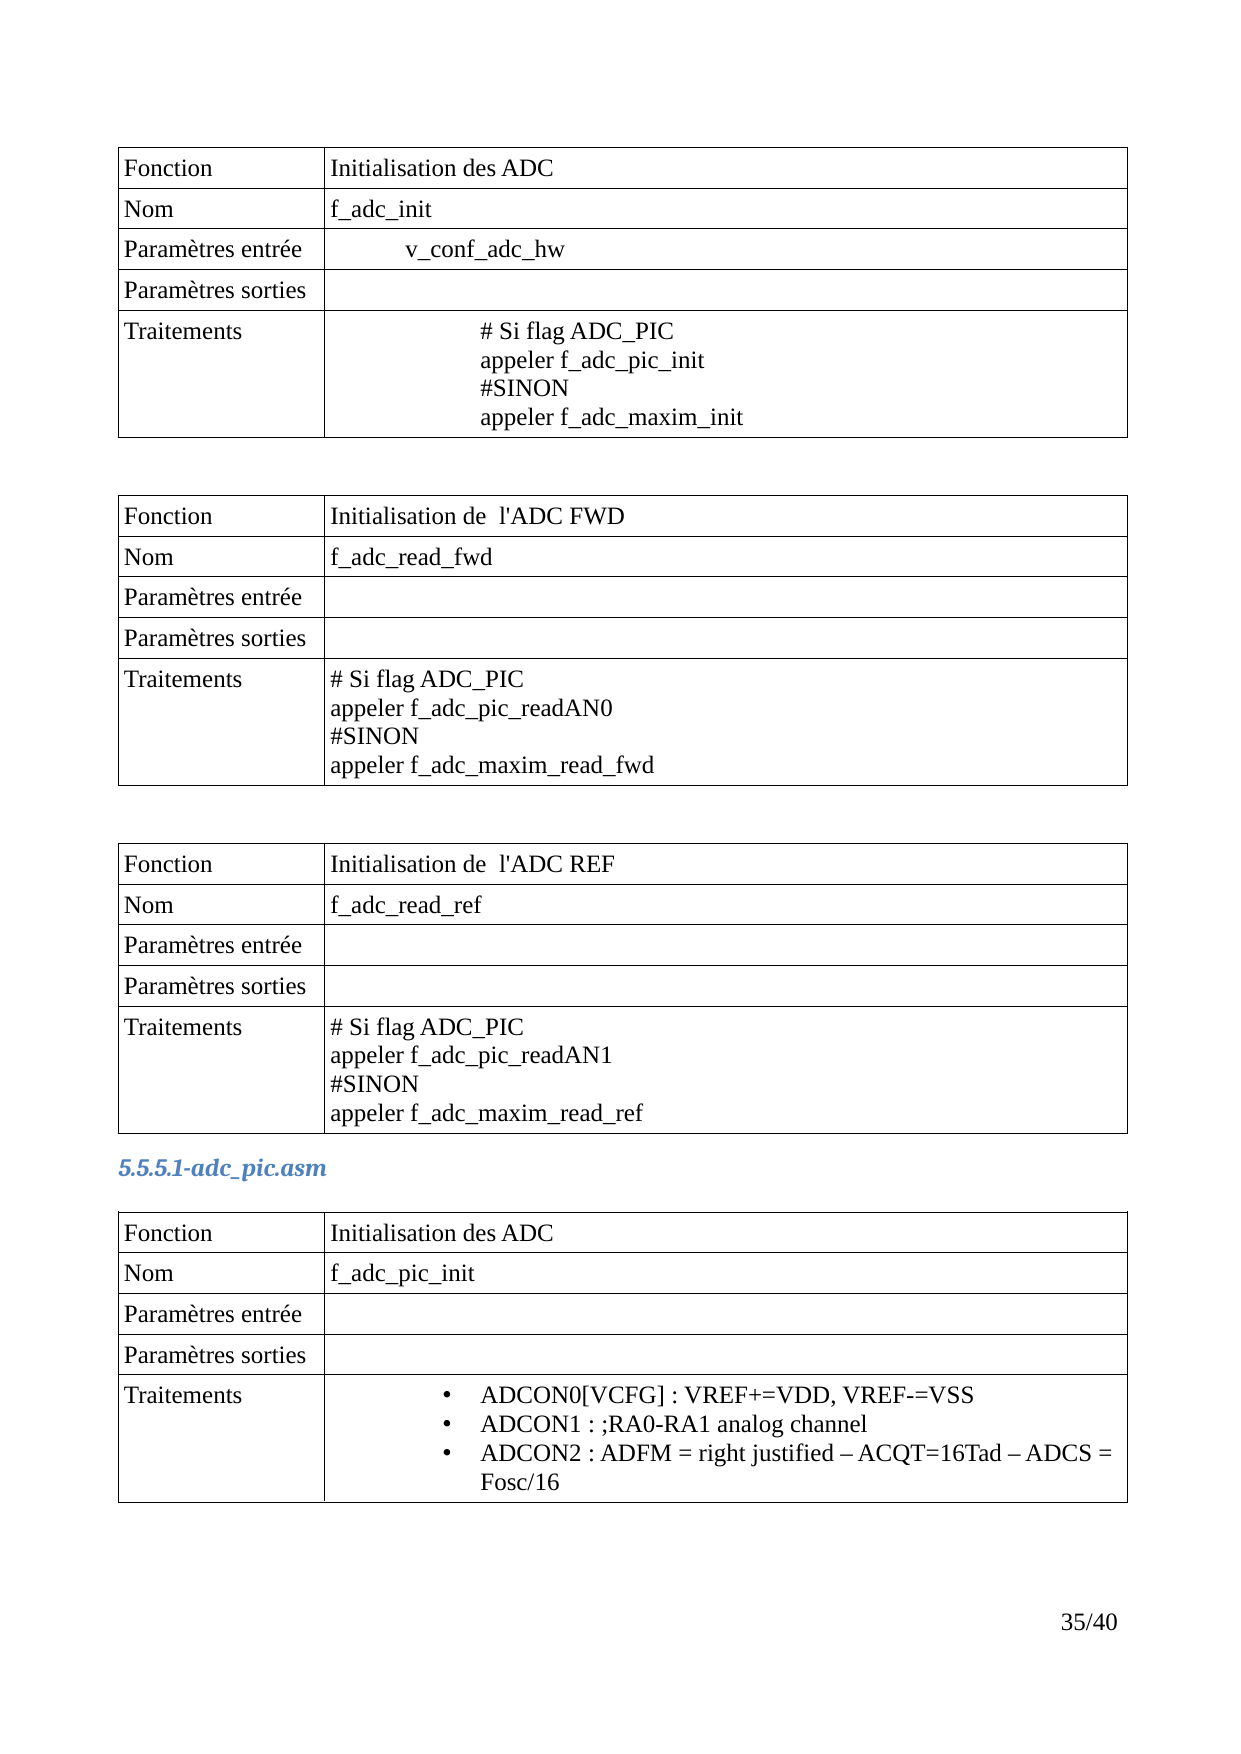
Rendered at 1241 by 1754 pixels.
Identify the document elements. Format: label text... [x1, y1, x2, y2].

table_cell Paramètres entrée [119, 1294, 324, 1334]
table_cell [325, 577, 1127, 617]
table_header Fonction [119, 496, 324, 536]
table_cell # Si flag ADC_PIC appeler f_adc_pic_init #SINON appeler f_adc_maxim_init [325, 311, 1127, 437]
table_cell Paramètres entrée [119, 229, 324, 269]
table_cell f_adc_read_ref [325, 885, 1127, 924]
table_header Initialisation de l'ADC FWD [325, 496, 1127, 536]
table_cell # Si flag ADC_PIC appeler f_adc_pic_readAN1 #SINON appeler f_adc_maxim_read_ref [325, 1007, 1127, 1133]
table_cell Paramètres entrée [119, 925, 324, 965]
table_cell Traitements [119, 311, 324, 437]
subtitle 5.5.5.1-adc_pic.asm [118, 1154, 1122, 1183]
table_cell [325, 1294, 1127, 1334]
table_cell Traitements [119, 659, 324, 785]
table_cell Nom [119, 189, 324, 228]
table_cell [325, 966, 1127, 1006]
table_cell Nom [119, 537, 324, 576]
table_cell Paramètres sorties [119, 270, 324, 310]
table_cell Paramètres sorties [119, 1335, 324, 1374]
table_cell Paramètres sorties [119, 966, 324, 1006]
table_header Initialisation de l'ADC REF [325, 844, 1127, 883]
table_cell Nom [119, 885, 324, 924]
table_cell # Si flag ADC_PIC appeler f_adc_pic_readAN0 #SINON appeler f_adc_maxim_read_fwd [325, 659, 1127, 785]
table_cell f_adc_read_fwd [325, 537, 1127, 576]
table_header Initialisation des ADC [325, 1213, 1127, 1252]
table_cell [325, 1335, 1127, 1374]
table_header Fonction [119, 844, 324, 883]
table_header Initialisation des ADC [325, 148, 1127, 188]
table_cell f_adc_pic_init [325, 1253, 1127, 1293]
table_cell Traitements [119, 1007, 324, 1133]
table_header Fonction [119, 148, 324, 188]
table_header Fonction [119, 1213, 324, 1252]
table_cell Paramètres sorties [119, 618, 324, 658]
table_cell v_conf_adc_hw [325, 229, 1127, 269]
table_cell Traitements [119, 1375, 324, 1501]
table_cell [325, 925, 1127, 965]
table_cell [325, 618, 1127, 658]
table_cell ADCON0[VCFG] : VREF+=VDD, VREF-=VSS ADCON1 : ;RA0-RA1 analog channel ADCON2 : ADFM = right justified – ACQT=16Tad – ADCS = Fosc/16 [325, 1375, 1127, 1501]
table_cell Paramètres entrée [119, 577, 324, 617]
table_cell Nom [119, 1253, 324, 1293]
table_cell [325, 270, 1127, 310]
table_cell f_adc_init [325, 189, 1127, 228]
